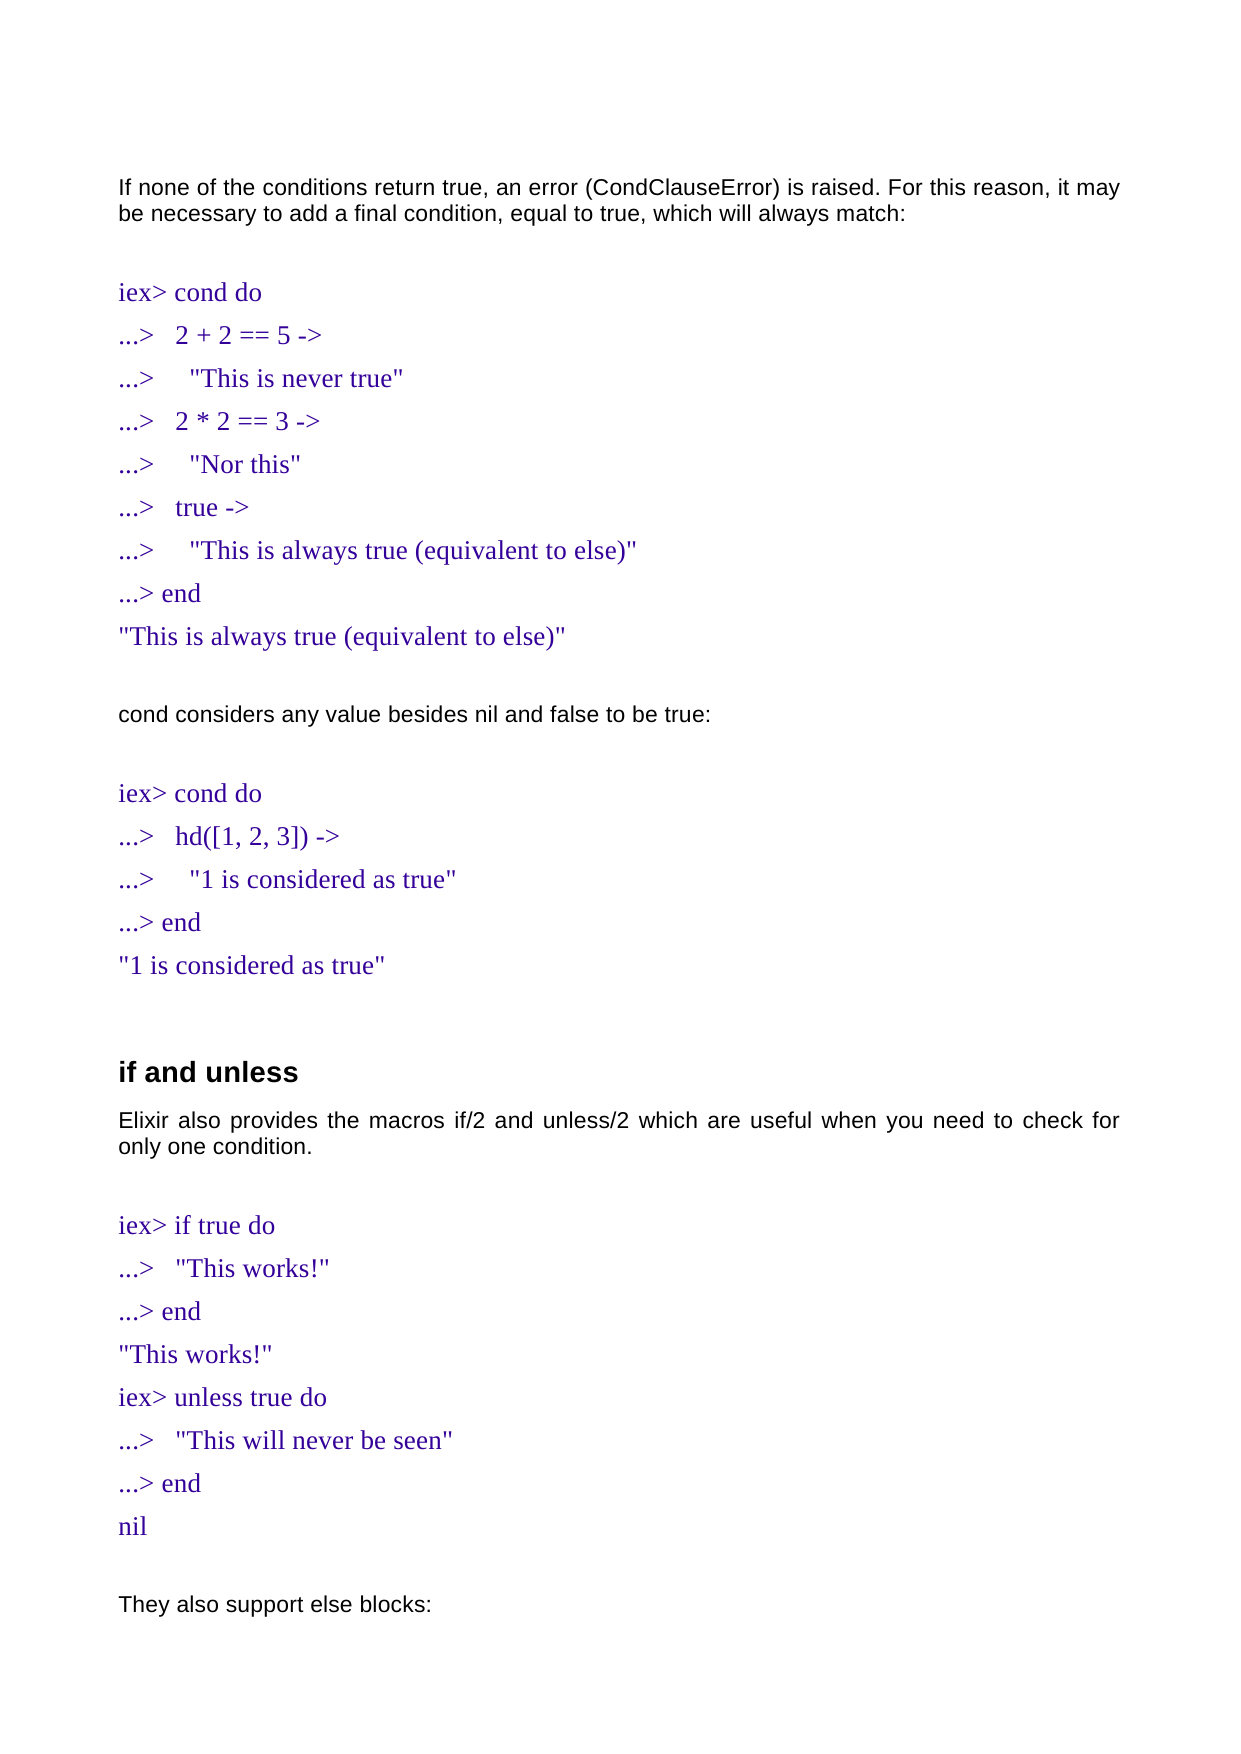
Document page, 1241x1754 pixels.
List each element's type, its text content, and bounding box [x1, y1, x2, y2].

text ...> hd([1, 2, 3]) -> [118, 820, 1122, 851]
text If none of the conditions return true, an error (CondClauseError) is raised. For this reason, it may be necessary to add a final condition, equal to true, which will always match: [118, 174, 1122, 227]
text ...> "This is never true" [118, 362, 1122, 393]
text "This is always true (equivalent to else)" [118, 620, 1122, 651]
text ...> 2 + 2 == 5 -> [118, 319, 1122, 351]
text ...> end [118, 906, 1122, 937]
text They also support else blocks: [118, 1591, 1122, 1617]
text ...> "1 is considered as true" [118, 863, 1122, 894]
text ...> "This is always true (equivalent to else)" [118, 534, 1122, 565]
subtitle if and unless [118, 1055, 1122, 1088]
text ...> "This will never be seen" [118, 1424, 1122, 1455]
text iex> cond do [118, 277, 1122, 308]
text cond considers any value besides nil and false to be true: [118, 701, 1122, 727]
text iex> cond do [118, 777, 1122, 808]
text iex> if true do [118, 1209, 1122, 1240]
text nil [118, 1509, 1122, 1541]
text Elixir also provides the macros if/2 and unless/2 which are useful when you need to check for only one condition. [118, 1107, 1122, 1159]
text "This works!" [118, 1338, 1122, 1369]
text "1 is considered as true" [118, 949, 1122, 980]
text ...> "This works!" [118, 1252, 1122, 1283]
text ...> end [118, 1295, 1122, 1326]
text iex> unless true do [118, 1381, 1122, 1412]
text ...> 2 * 2 == 3 -> [118, 405, 1122, 436]
text ...> end [118, 1467, 1122, 1498]
text ...> end [118, 577, 1122, 608]
text ...> true -> [118, 491, 1122, 522]
text ...> "Nor this" [118, 448, 1122, 479]
